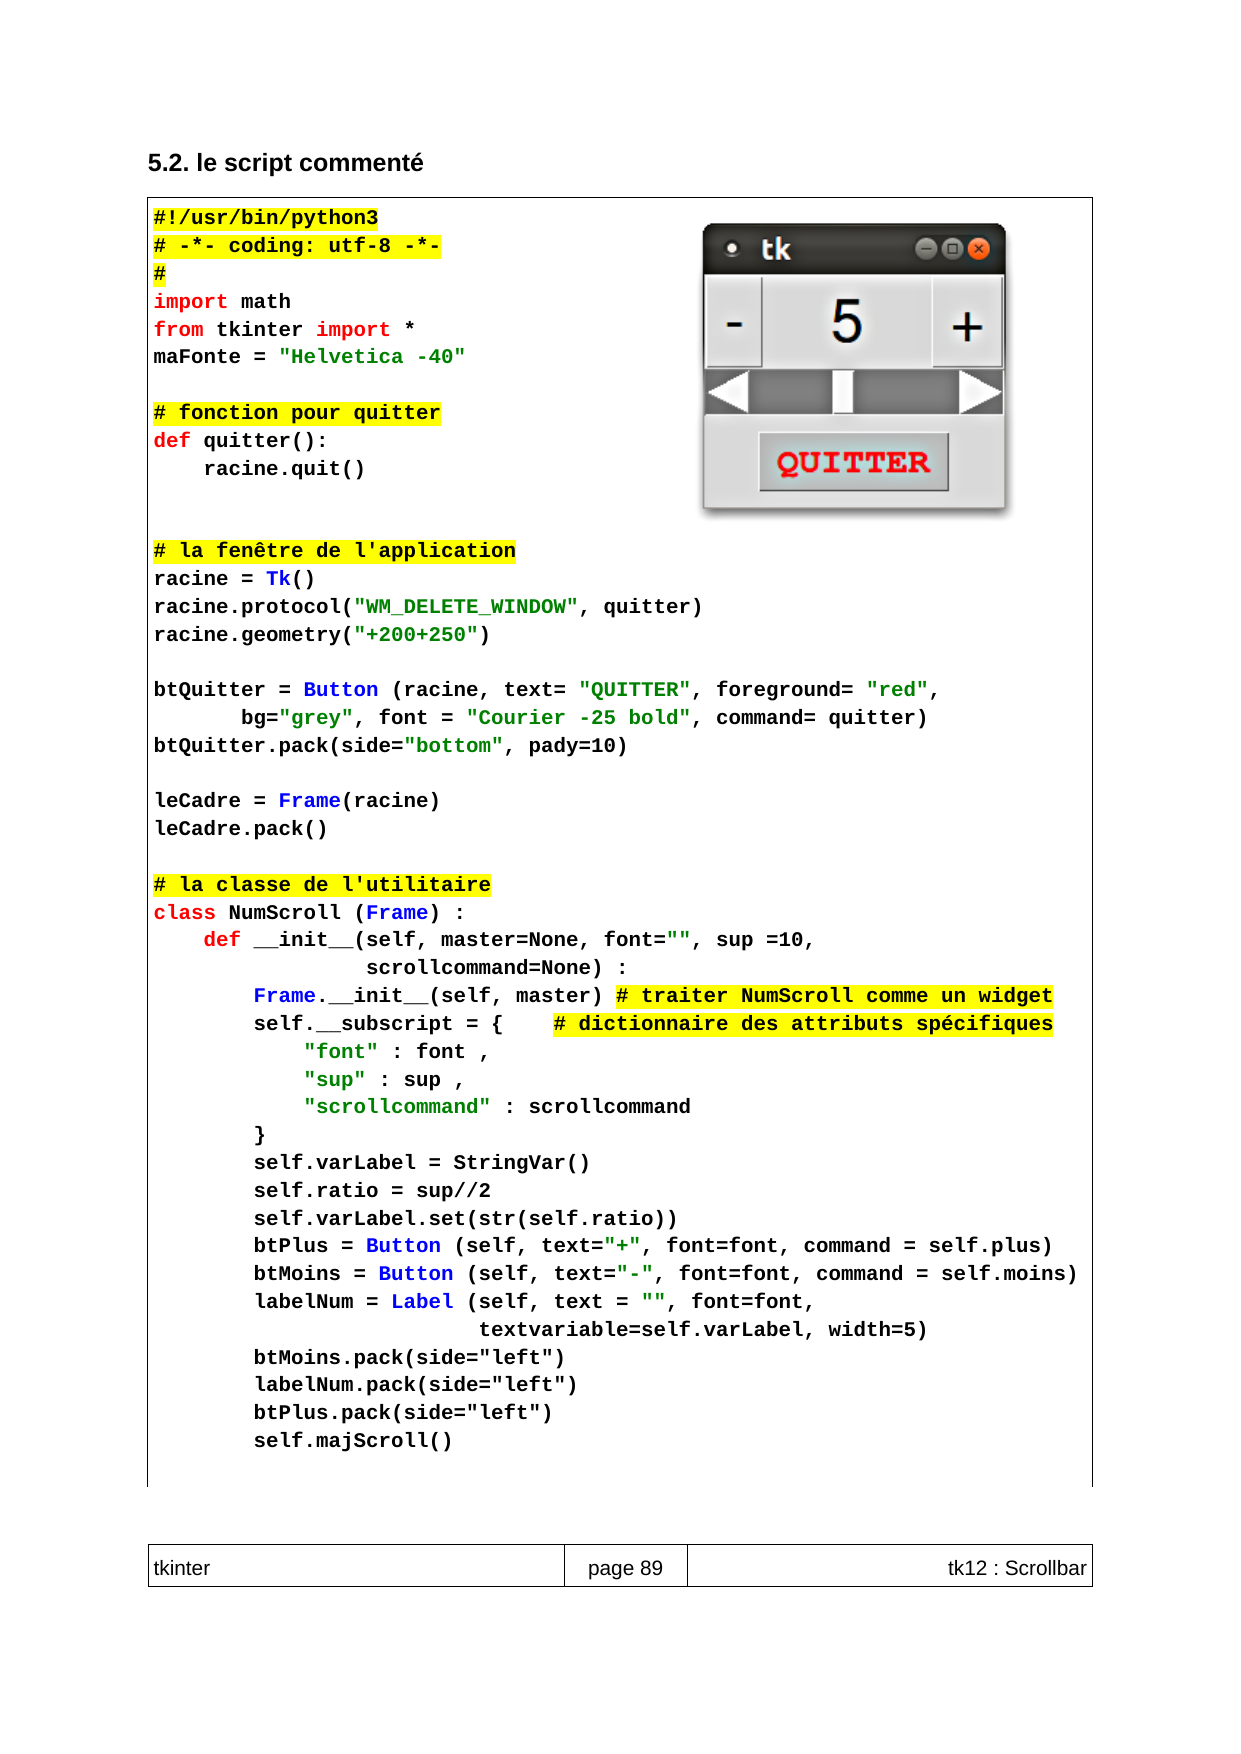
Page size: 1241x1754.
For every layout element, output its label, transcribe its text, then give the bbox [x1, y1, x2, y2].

picture [690, 209, 1022, 525]
table_header #!/usr/bin/python3 # -*- coding: utf-8 -*- # import math from tkinter import * maFonte = "Helvetica -40" # fonction pour quitter def quitter(): racine.quit() [148, 198, 620, 530]
subtitle 5.2. le script commenté [148, 148, 1093, 176]
table_header [620, 198, 1092, 530]
table_cell # la fenêtre de l'application racine = Tk() racine.protocol("WM_DELETE_WINDOW", quitter) racine.geometry("+200+250") btQuitter = Button (racine, text= "QUITTER", foreground= "red", bg="grey", font = "Courier -25 bold", command= quitter) btQuitter.pack(side="bottom", pady=10) leCadre = Frame(racine) leCadre.pack() # la classe de l'utilitaire class NumScroll (Frame) : def __init__(self, master=None, font="", sup =10, scrollcommand=None) : Frame.__init__(self, master) # traiter NumScroll comme un widget self.__subscript = { # dictionnaire des attributs spécifiques "font" : font , "sup" : sup , "scrollcommand" : scrollcommand } self.varLabel = StringVar() self.ratio = sup//2 self.varLabel.set(str(self.ratio)) btPlus = Button (self, text="+", font=font, command = self.plus) btMoins = Button (self, text="-", font=font, command = self.moins) labelNum = Label (self, text = "", font=font, textvariable=self.varLabel, width=5) btMoins.pack(side="left") labelNum.pack(side="left") btPlus.pack(side="left") self.majScroll() [148, 530, 1092, 1487]
